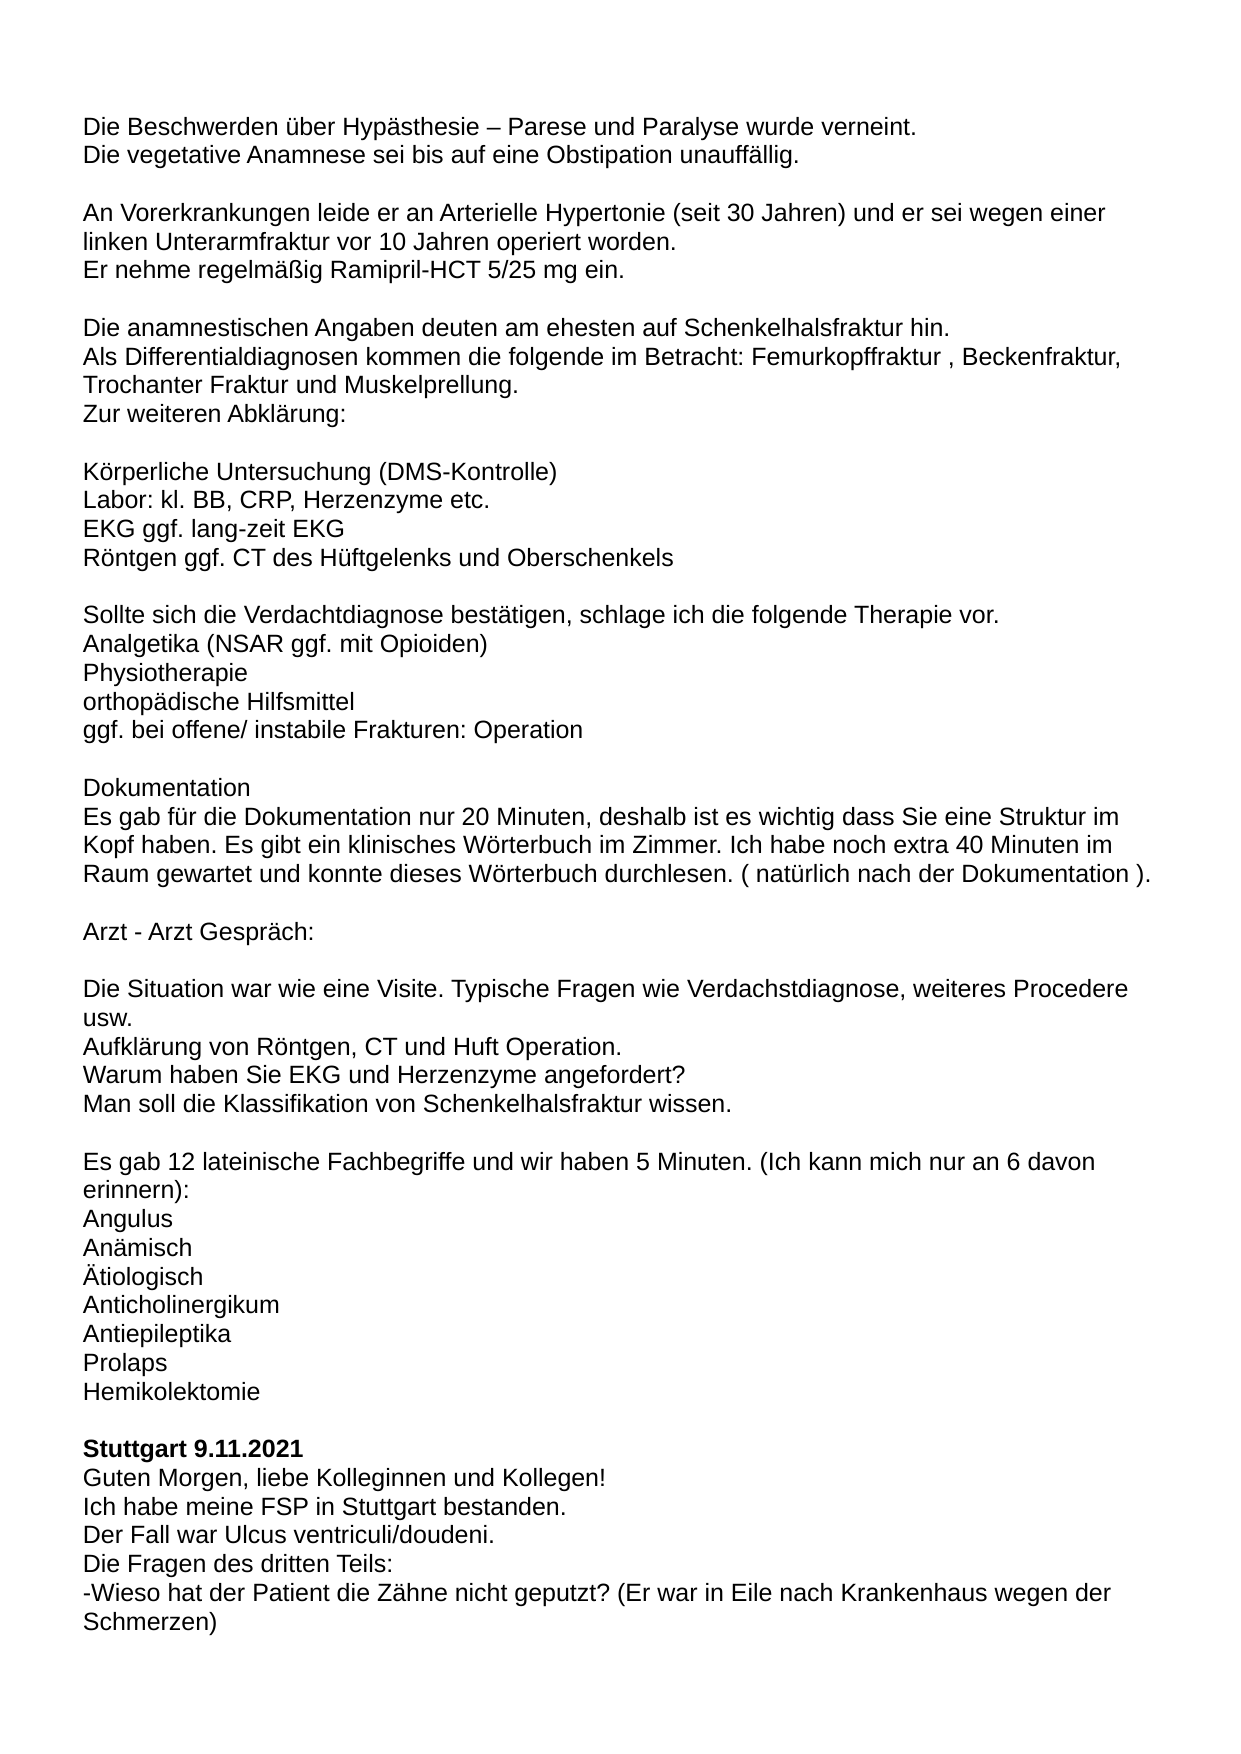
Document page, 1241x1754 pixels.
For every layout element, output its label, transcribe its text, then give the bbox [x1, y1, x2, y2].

text Die Fragen des dritten Teils: [83, 1549, 1157, 1578]
text Antiepileptika [83, 1319, 1157, 1348]
text Der Fall war Ulcus ventriculi/doudeni. [83, 1520, 1157, 1549]
text Angulus [83, 1204, 1157, 1233]
text Anämisch [83, 1233, 1157, 1261]
text orthopädische Hilfsmittel [83, 686, 1157, 715]
text Es gab für die Dokumentation nur 20 Minuten, deshalb ist es wichtig dass Sie eine Struktur im Kopf haben. Es gibt ein klinisches Wörterbuch im Zimmer. Ich habe noch extra 40 Minuten im Raum gewartet und konnte dieses Wörterbuch durchlesen. ( natürlich nach der Dokumentation ). [83, 801, 1157, 888]
text Hemikolektomie [83, 1376, 1157, 1405]
text Die Beschwerden über Hypästhesie – Parese und Paralyse wurde verneint. [83, 111, 1157, 140]
text Guten Morgen, liebe Kolleginnen und Kollegen! [83, 1463, 1157, 1491]
text Aufklärung von Röntgen, CT und Huft Operation. [83, 1031, 1157, 1060]
text Körperliche Untersuchung (DMS-Kontrolle) [83, 456, 1157, 485]
text Dokumentation [83, 773, 1157, 801]
text Stuttgart 9.11.2021 [83, 1434, 1157, 1463]
text Labor: kl. BB, CRP, Herzenzyme etc. [83, 485, 1157, 514]
text Es gab 12 lateinische Fachbegriffe und wir haben 5 Minuten. (Ich kann mich nur an 6 davon erinnern): [83, 1146, 1157, 1204]
text Sollte sich die Verdachtdiagnose bestätigen, schlage ich die folgende Therapie vor. [83, 600, 1157, 629]
text ggf. bei offene/ instabile Frakturen: Operation [83, 715, 1157, 744]
text Ich habe meine FSP in Stuttgart bestanden. [83, 1491, 1157, 1520]
text Er nehme regelmäßig Ramipril-HCT 5/25 mg ein. [83, 255, 1157, 284]
text An Vorerkrankungen leide er an Arterielle Hypertonie (seit 30 Jahren) und er sei wegen einer linken Unterarmfraktur vor 10 Jahren operiert worden. [83, 198, 1157, 255]
text Analgetika (NSAR ggf. mit Opioiden) [83, 629, 1157, 658]
text Die Situation war wie eine Visite. Typische Fragen wie Verdachstdiagnose, weiteres Procedere usw. [83, 974, 1157, 1031]
text EKG ggf. lang-zeit EKG [83, 514, 1157, 543]
text Arzt - Arzt Gespräch: [83, 916, 1157, 945]
text Anticholinergikum [83, 1290, 1157, 1319]
text Prolaps [83, 1348, 1157, 1376]
text Physiotherapie [83, 658, 1157, 686]
text Die anamnestischen Angaben deuten am ehesten auf Schenkelhalsfraktur hin. [83, 313, 1157, 341]
text Man soll die Klassifikation von Schenkelhalsfraktur wissen. [83, 1089, 1157, 1118]
text Warum haben Sie EKG und Herzenzyme angefordert? [83, 1060, 1157, 1089]
text Röntgen ggf. CT des Hüftgelenks und Oberschenkels [83, 543, 1157, 571]
text -Wieso hat der Patient die Zähne nicht geputzt? (Er war in Eile nach Krankenhaus wegen der Schmerzen) [83, 1578, 1157, 1635]
text Ätiologisch [83, 1261, 1157, 1290]
text Zur weiteren Abklärung: [83, 399, 1157, 428]
text Als Differentialdiagnosen kommen die folgende im Betracht: Femurkopffraktur , Beckenfraktur, Trochanter Fraktur und Muskelprellung. [83, 341, 1157, 399]
text Die vegetative Anamnese sei bis auf eine Obstipation unauffällig. [83, 140, 1157, 169]
